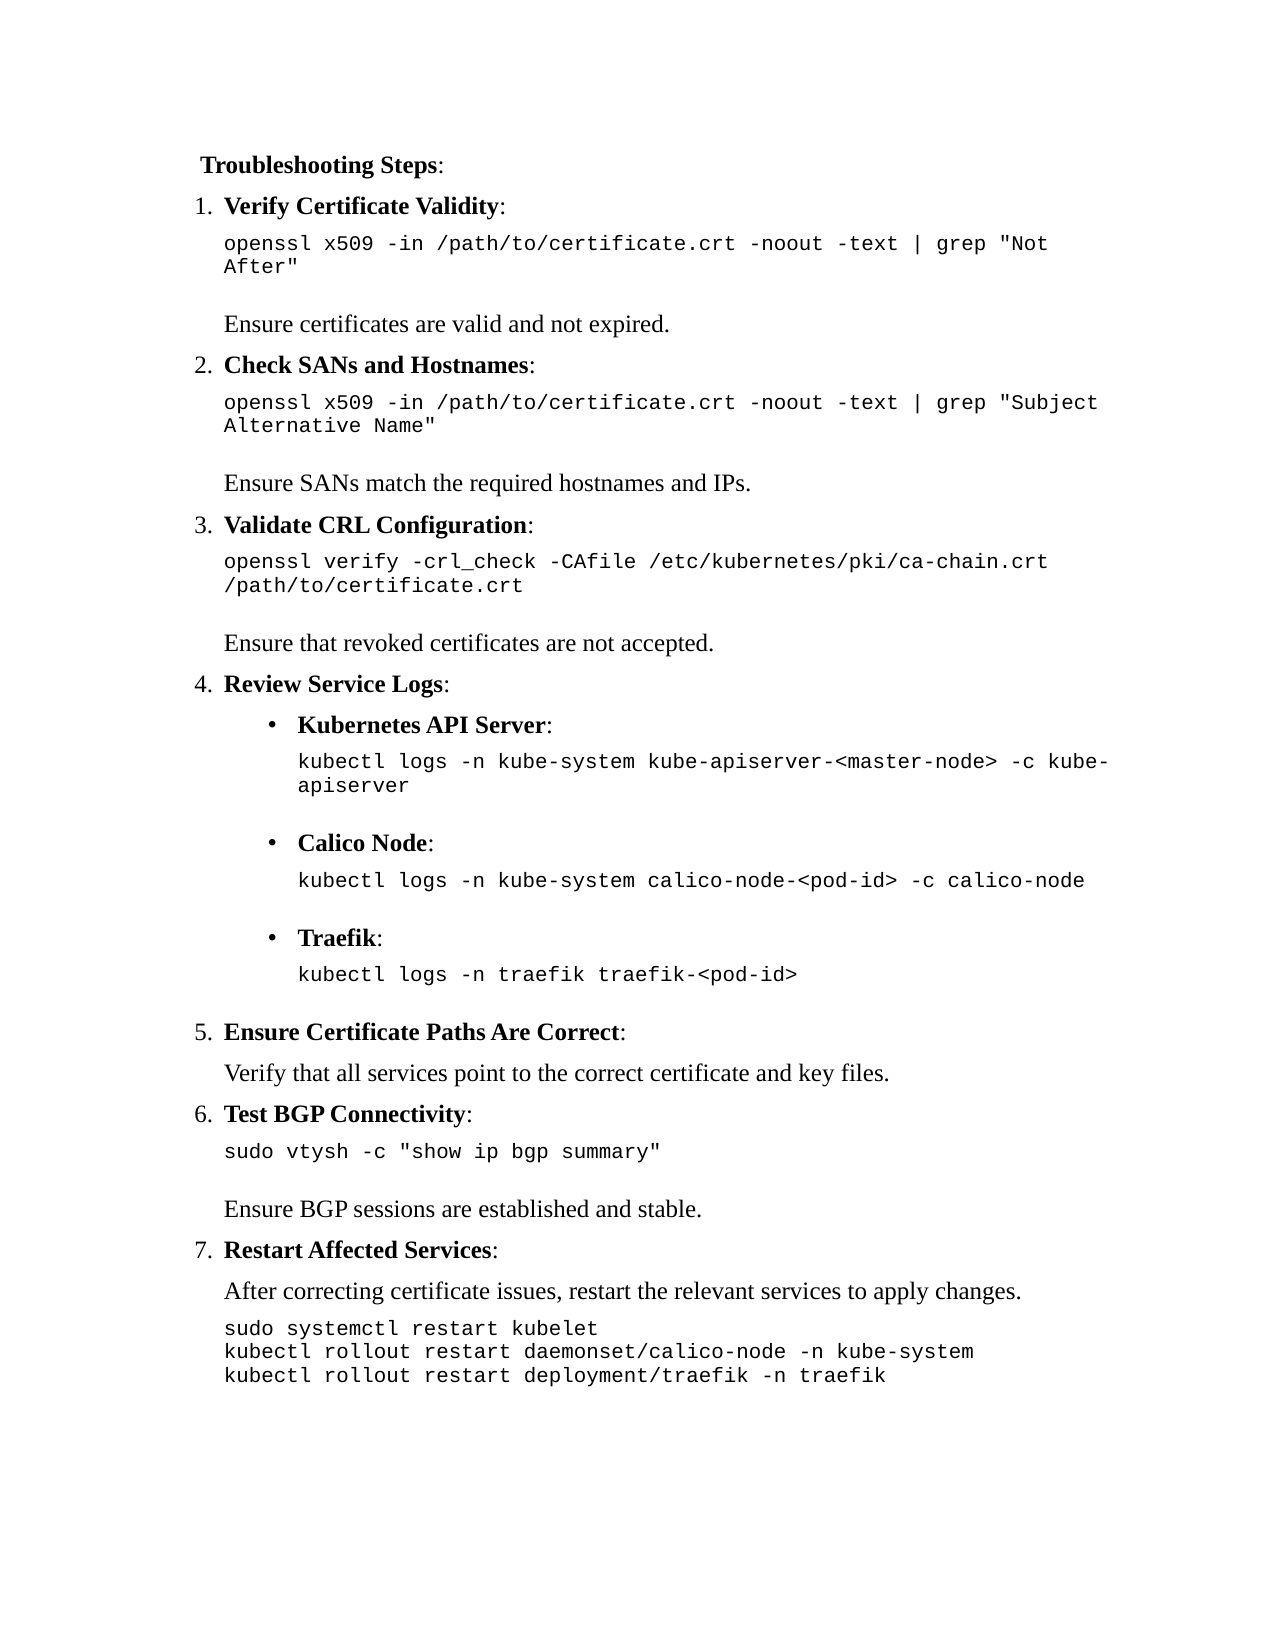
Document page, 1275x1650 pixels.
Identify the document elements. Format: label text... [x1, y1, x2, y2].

list Verify that all services point to the correct certificate and key files. [194, 1058, 1125, 1087]
list Restart Affected Services: [194, 1235, 1125, 1264]
list openssl x509 -in /path/to/certificate.crt -noout -text | grep "Subject Alternative Name" [194, 392, 1125, 439]
list kubectl rollout restart deployment/traefik -n traefik [194, 1365, 1125, 1389]
list Ensure BGP sessions are established and stable. [194, 1194, 1125, 1223]
list Kubernetes API Server: [268, 710, 1125, 739]
text Troubleshooting Steps: [150, 150, 1125, 179]
list After correcting certificate issues, restart the relevant services to apply changes. [194, 1276, 1125, 1305]
list Ensure SANs match the required hostnames and IPs. [194, 468, 1125, 497]
list Ensure that revoked certificates are not accepted. [194, 628, 1125, 657]
list Validate CRL Configuration: [194, 510, 1125, 538]
list sudo vtysh -c "show ip bgp summary" [194, 1141, 1125, 1164]
list kubectl logs -n traefik traefik-<pod-id> [268, 964, 1125, 988]
list Test BGP Connectivity: [194, 1099, 1125, 1128]
list Calico Node: [268, 828, 1125, 857]
list openssl verify -crl_check -CAfile /etc/kubernetes/pki/ca-chain.crt /path/to/certificate.crt [194, 551, 1125, 598]
list Traefik: [268, 923, 1125, 951]
list openssl x509 -in /path/to/certificate.crt -noout -text | grep "Not After" [194, 232, 1125, 280]
list sudo systemctl restart kubelet [194, 1318, 1125, 1341]
list Ensure certificates are valid and not expired. [194, 309, 1125, 338]
list kubectl rollout restart daemonset/calico-node -n kube-system [194, 1341, 1125, 1365]
list kubectl logs -n kube-system kube-apiserver-<master-node> -c kube-apiserver [268, 752, 1125, 799]
list Ensure Certificate Paths Are Correct: [194, 1017, 1125, 1046]
list Verify Certificate Validity: [194, 191, 1125, 220]
list Check SANs and Hostnames: [194, 351, 1125, 379]
list kubectl logs -n kube-system calico-node-<pod-id> -c calico-node [268, 869, 1125, 893]
list Review Service Logs: [194, 669, 1125, 698]
